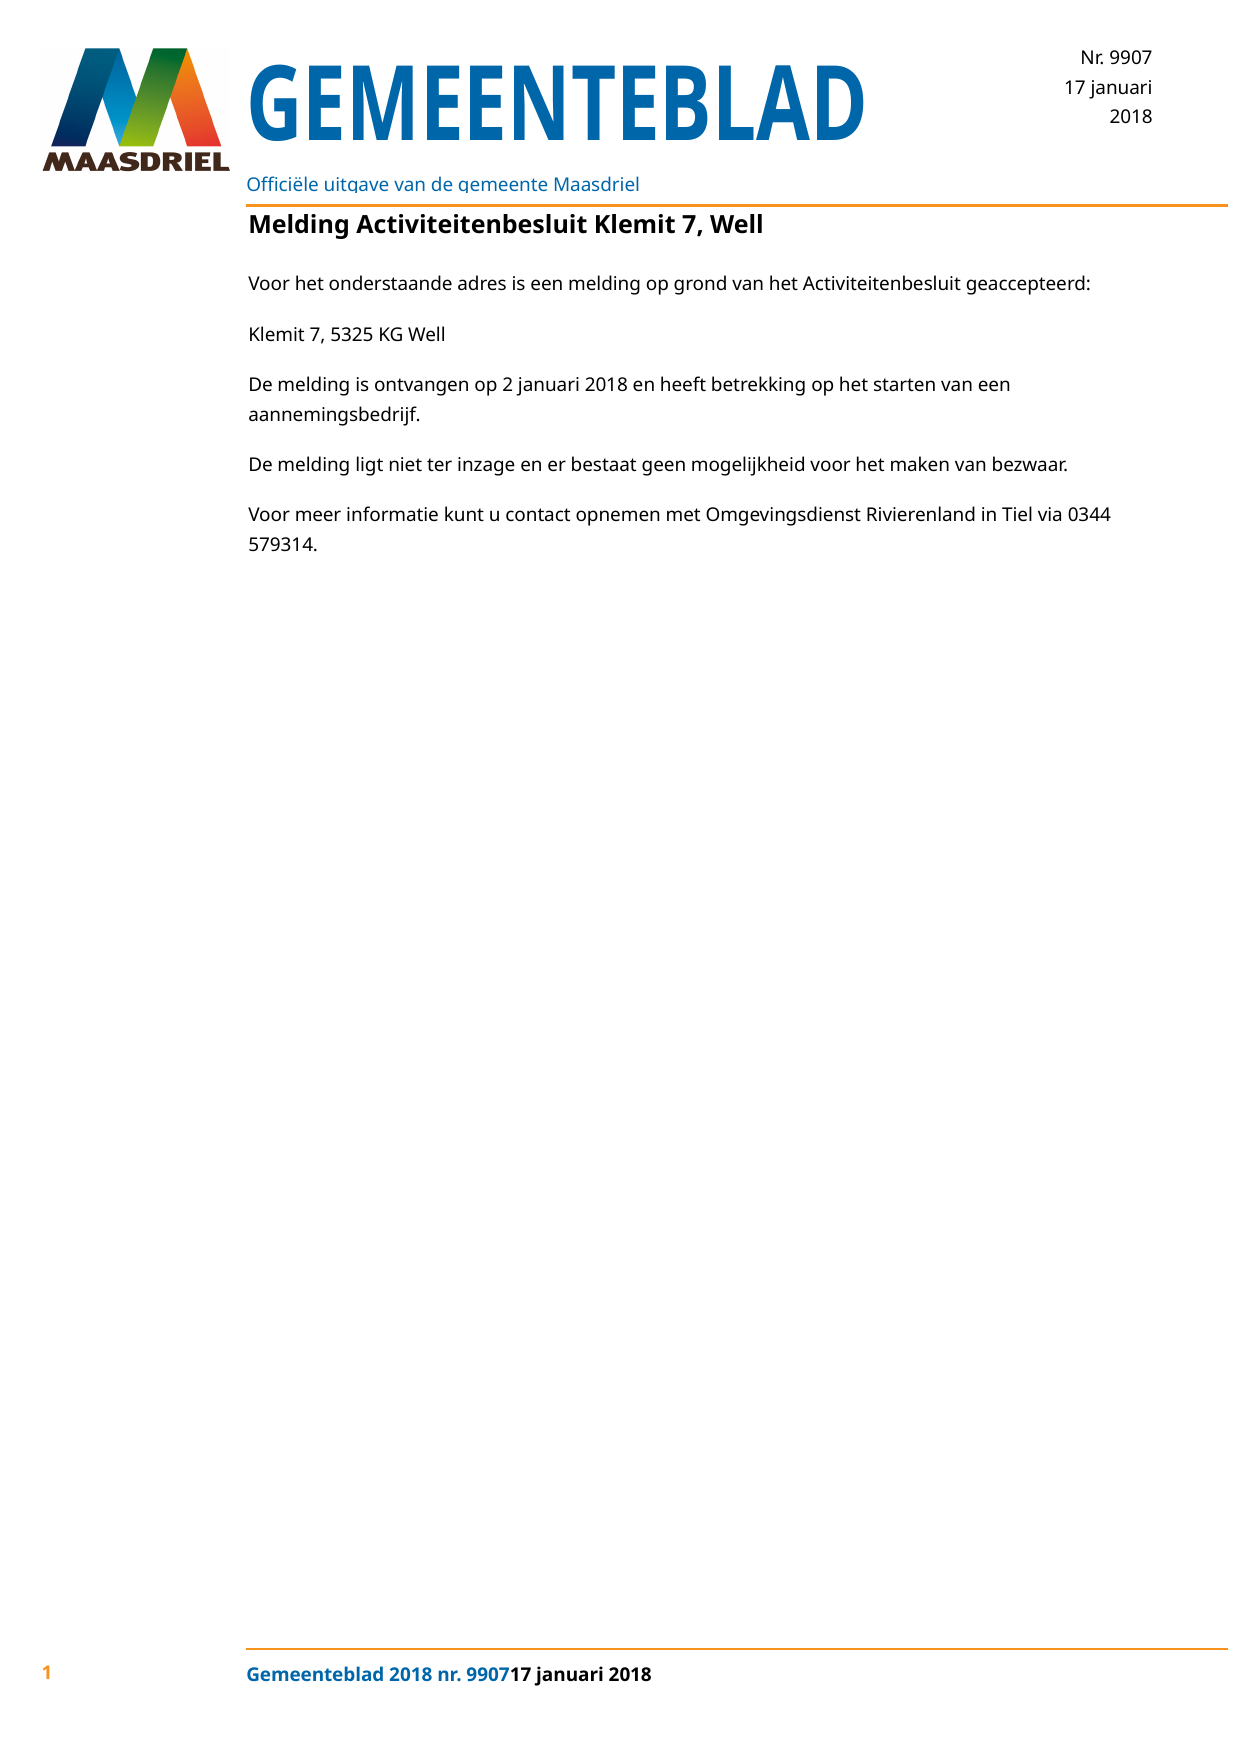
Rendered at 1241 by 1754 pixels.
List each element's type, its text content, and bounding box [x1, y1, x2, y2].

text Klemit 7, 5325 KG Well [248, 321, 1152, 346]
picture [41, 47, 231, 172]
text Voor het onderstaande adres is een melding op grond van het Activiteitenbesluit geaccepteerd: [248, 270, 1152, 296]
text Voor meer informatie kunt u contact opnemen met Omgevingsdienst Rivierenland in Tiel via 0344 579314. [248, 502, 1152, 557]
text Melding Activiteitenbesluit Klemit 7, Well [248, 207, 1152, 241]
text De melding is ontvangen op 2 januari 2018 en heeft betrekking op het starten van een aannemingsbedrijf. [248, 371, 1152, 426]
text De melding ligt niet ter inzage en er bestaat geen mogelijkheid voor het maken van bezwaar. [248, 451, 1152, 477]
